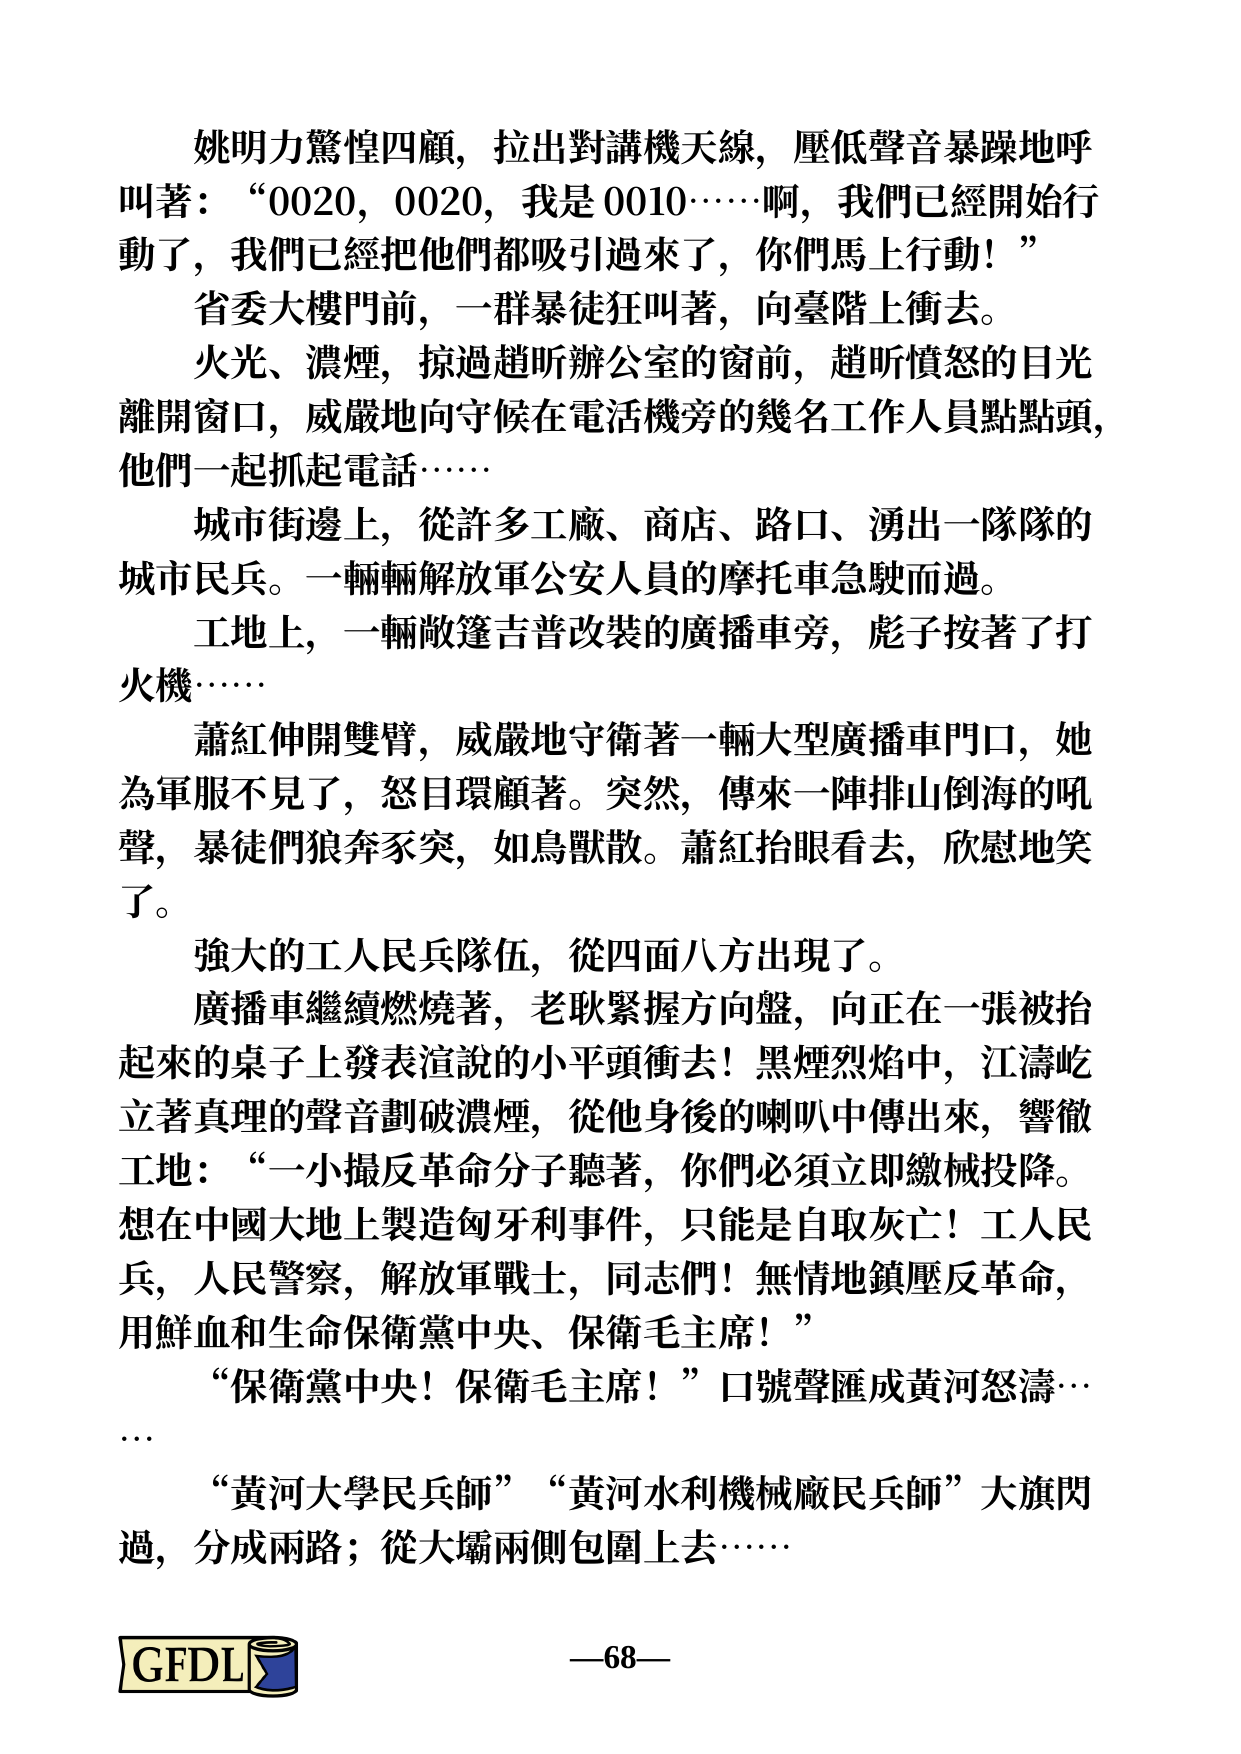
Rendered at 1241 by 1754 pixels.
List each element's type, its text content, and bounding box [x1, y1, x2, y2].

text 火光、濃煙，掠過趙昕辦公室的窗前，趙昕憤怒的目光離開窗口，威嚴地向守候在電活機旁的幾名工作人員點點頭，他們一起抓起電話…… [118, 333, 1122, 495]
text “黃河大學民兵師”“黃河水利機械廠民兵師”大旗閃過，分成兩路；從大壩兩側包圍上去…… [118, 1464, 1122, 1572]
text 城市街邊上，從許多工廠、商店、路口、湧出一隊隊的城市民兵。一輛輛解放軍公安人員的摩托車急駛而過。 [118, 495, 1122, 603]
text 蕭紅伸開雙臂，威嚴地守衛著一輛大型廣播車門口，她為軍服不見了，怒目環顧著。突然，傳來一陣排山倒海的吼聲，暴徒們狼奔豕突，如鳥獸散。蕭紅抬眼看去，欣慰地笑了。 [118, 711, 1122, 926]
picture [117, 1635, 299, 1698]
text “保衛黨中央！保衛毛主席！”口號聲匯成黃河怒濤…… [118, 1357, 1122, 1464]
text 工地上，一輛敞篷吉普改裝的廣播車旁，彪子按著了打火機…… [118, 603, 1122, 711]
text 廣播車繼續燃燒著，老耿緊握方向盤，向正在一張被抬起來的桌子上發表渲說的小平頭衝去！黑煙烈焰中，江濤屹立著真理的聲音劃破濃煙，從他身後的喇叭中傳出來，響徹工地：“一小撮反革命分子聽著，你們必須立即繳械投降。想在中國大地上製造匈牙利事件，只能是自取灰亡！工人民兵，人民警察，解放軍戰士，同志們！無情地鎮壓反革命，用鮮血和生命保衛黨中央、保衛毛主席！” [118, 980, 1122, 1357]
text 姚明力驚惶四顧，拉出對講機天線，壓低聲音暴躁地呼叫著：“0020，0020，我是0010……啊，我們已經開始行動了，我們已經把他們都吸引過來了，你們馬上行動！” [118, 118, 1122, 280]
text 強大的工人民兵隊伍，從四面八方出現了。 [118, 926, 1122, 980]
text 省委大樓門前，一群暴徒狂叫著，向臺階上衝去。 [118, 280, 1122, 333]
